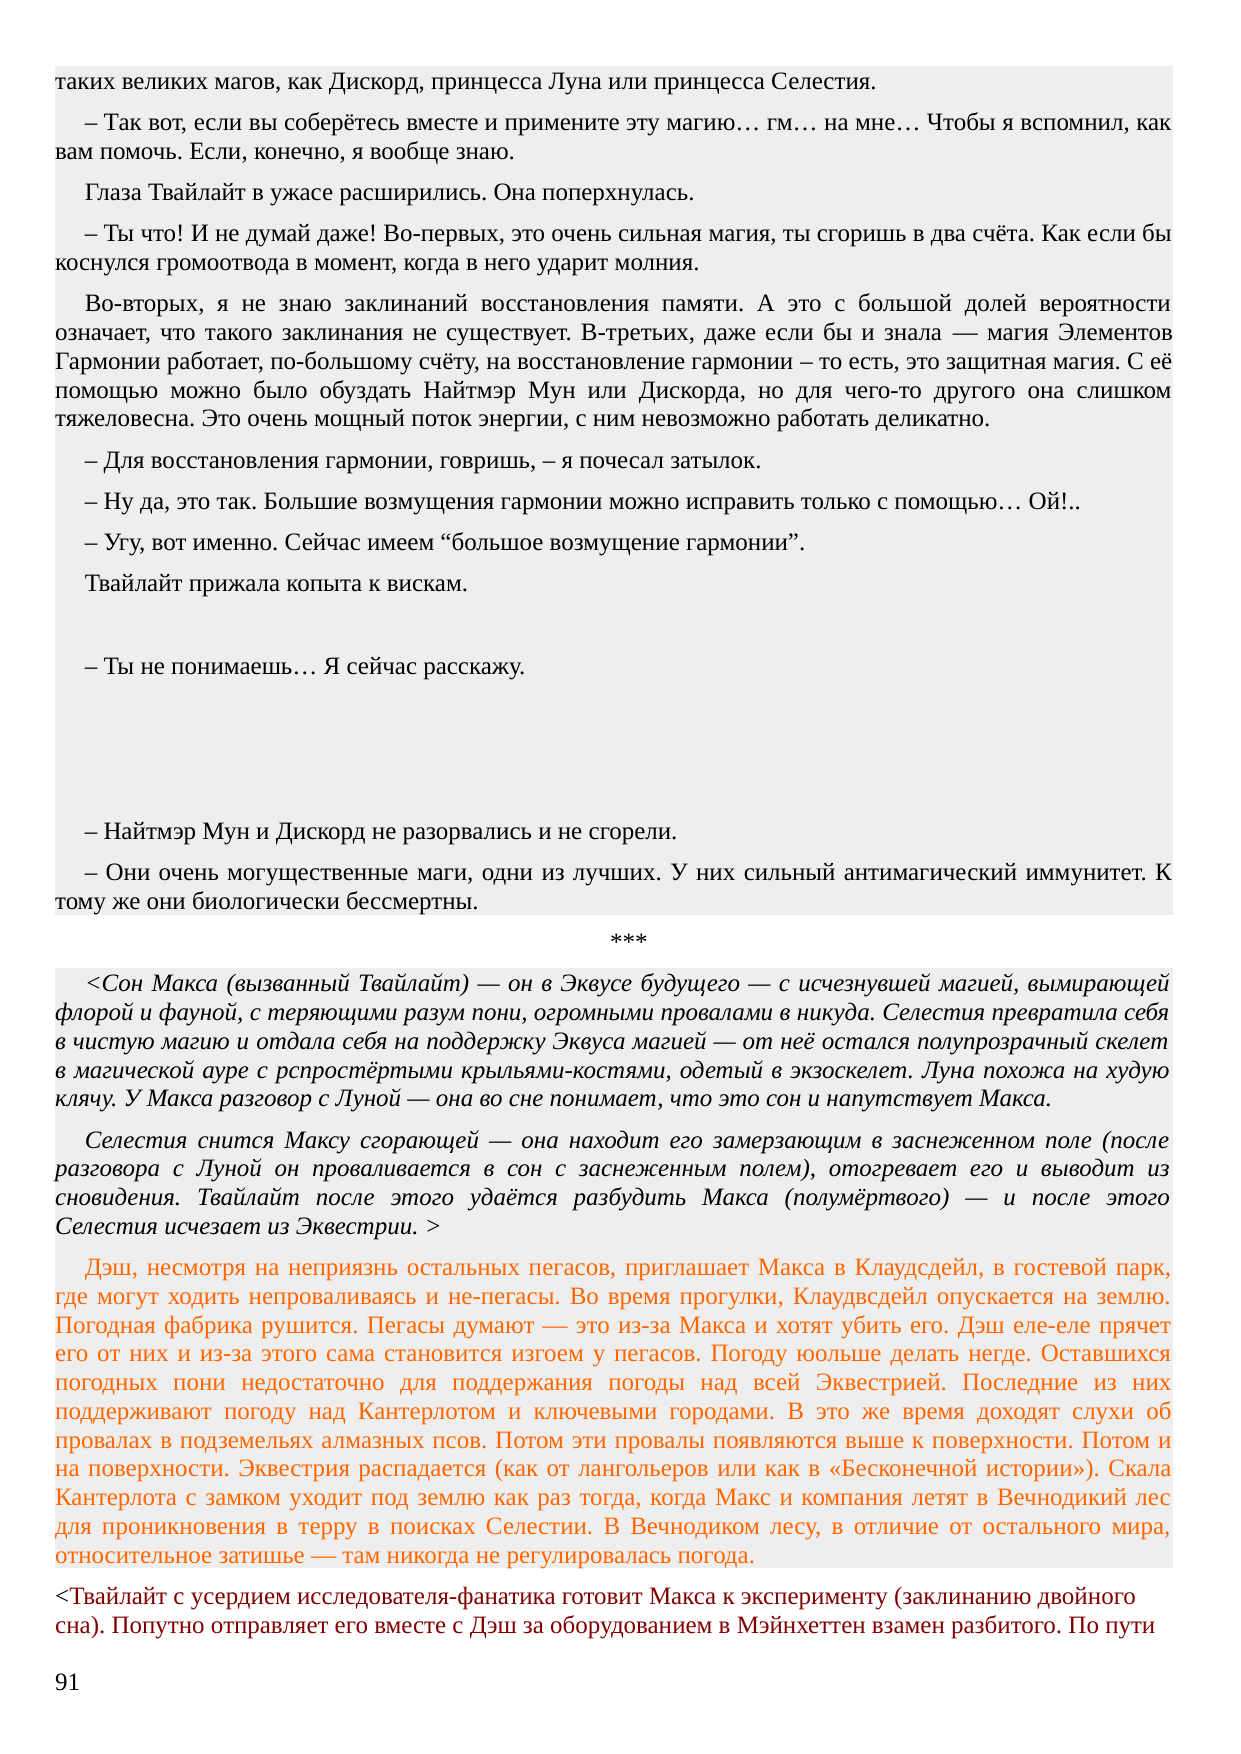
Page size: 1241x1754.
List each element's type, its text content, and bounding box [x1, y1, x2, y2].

text <Твайлайт с усердием исследователя-фанатика готовит Макса к эксперименту (заклинанию двойного сна). Попутно отправляет его вместе с Дэш за оборудованием в Мэйнхеттен взамен разбитого. По пути [55, 1581, 1173, 1638]
text – Ну да, это так. Большие возмущения гармонии можно исправить только с помощью… Ой!.. [55, 486, 1173, 515]
text – Ты не понимаешь… Я сейчас расскажу. [55, 651, 1173, 680]
text *** [55, 927, 1173, 956]
text Глаза Твайлайт в ужасе расширились. Она поперхнулась. [55, 177, 1173, 206]
text таких великих магов, как Дискорд, принцесса Луна или принцесса Селестия. [55, 66, 1173, 95]
text – Для восстановления гармонии, говришь, – я почесал затылок. [55, 445, 1173, 473]
text – Ты что! И не думай даже! Во-первых, это очень сильная магия, ты сгоришь в два счёта. Как если бы коснулся громоотвода в момент, когда в него ударит молния. [55, 218, 1173, 276]
text – Найтмэр Мун и Дискорд не разорвались и не сгорели. [55, 816, 1173, 845]
text – Так вот, если вы соберётесь вместе и примените эту магию… гм… на мне… Чтобы я вспомнил, как вам помочь. Если, конечно, я вообще знаю. [55, 107, 1173, 165]
text <Сон Макса (вызванный Твайлайт) — он в Эквусе будущего — с исчезнувшей магией, вымирающей флорой и фауной, с теряющими разум пони, огромными провалами в никуда. Селестия превратила себя в чистую магию и отдала себя на поддержку Эквуса магией — от неё остался полупрозрачный скелет в магической ауре с рспростёртыми крыльями-костями, одетый в экзоскелет. Луна похожа на худую клячу. У Макса разговор с Луной — она во сне понимает, что это сон и напутствует Макса. [55, 968, 1173, 1112]
text Твайлайт прижала копыта к вискам. [55, 568, 1173, 597]
text – Угу, вот именно. Сейчас имеем “большое возмущение гармонии”. [55, 527, 1173, 556]
text – Они очень могущественные маги, одни из лучших. У них сильный антимагический иммунитет. К тому же они биологически бессмертны. [55, 857, 1173, 915]
text Дэш, несмотря на неприязнь остальных пегасов, приглашает Макса в Клаудсдейл, в гостевой парк, где могут ходить непроваливаясь и не-пегасы. Во время прогулки, Клаудвсдейл опускается на землю. Погодная фабрика рушится. Пегасы думают — это из-за Макса и хотят убить его. Дэш еле-еле прячет его от них и из-за этого сама становится изгоем у пегасов. Погоду юольше делать негде. Оставшихся погодных пони недостаточно для поддержания погоды над всей Эквестрией. Последние из них поддерживают погоду над Кантерлотом и ключевыми городами. В это же время доходят слухи об провалах в подземельях алмазных псов. Потом эти провалы появляются выше к поверхности. Потом и на поверхности. Эквестрия распадается (как от лангольеров или как в «Бесконечной истории»). Скала Кантерлота с замком уходит под землю как раз тогда, когда Макс и компания летят в Вечнодикий лес для проникновения в терру в поисках Селестии. В Вечнодиком лесу, в отличие от остального мира, относительное затишье — там никогда не регулировалась погода. [55, 1252, 1173, 1568]
text Селестия снится Максу сгорающей — она находит его замерзающим в заснеженном поле (после разговора с Луной он проваливается в сон с заснеженным полем), отогревает его и выводит из сновидения. Твайлайт после этого удаётся разбудить Макса (полумёртвого) — и после этого Селестия исчезает из Эквестрии. > [55, 1125, 1173, 1240]
text Во-вторых, я не знаю заклинаний восстановления памяти. А это с большой долей вероятности означает, что такого заклинания не существует. В-третьих, даже если бы и знала — магия Элементов Гармонии работает, по-большому счёту, на восстановление гармонии – то есть, это защитная магия. С её помощью можно было обуздать Найтмэр Мун или Дискорда, но для чего-то другого она слишком тяжеловесна. Это очень мощный поток энергии, с ним невозможно работать деликатно. [55, 288, 1173, 432]
